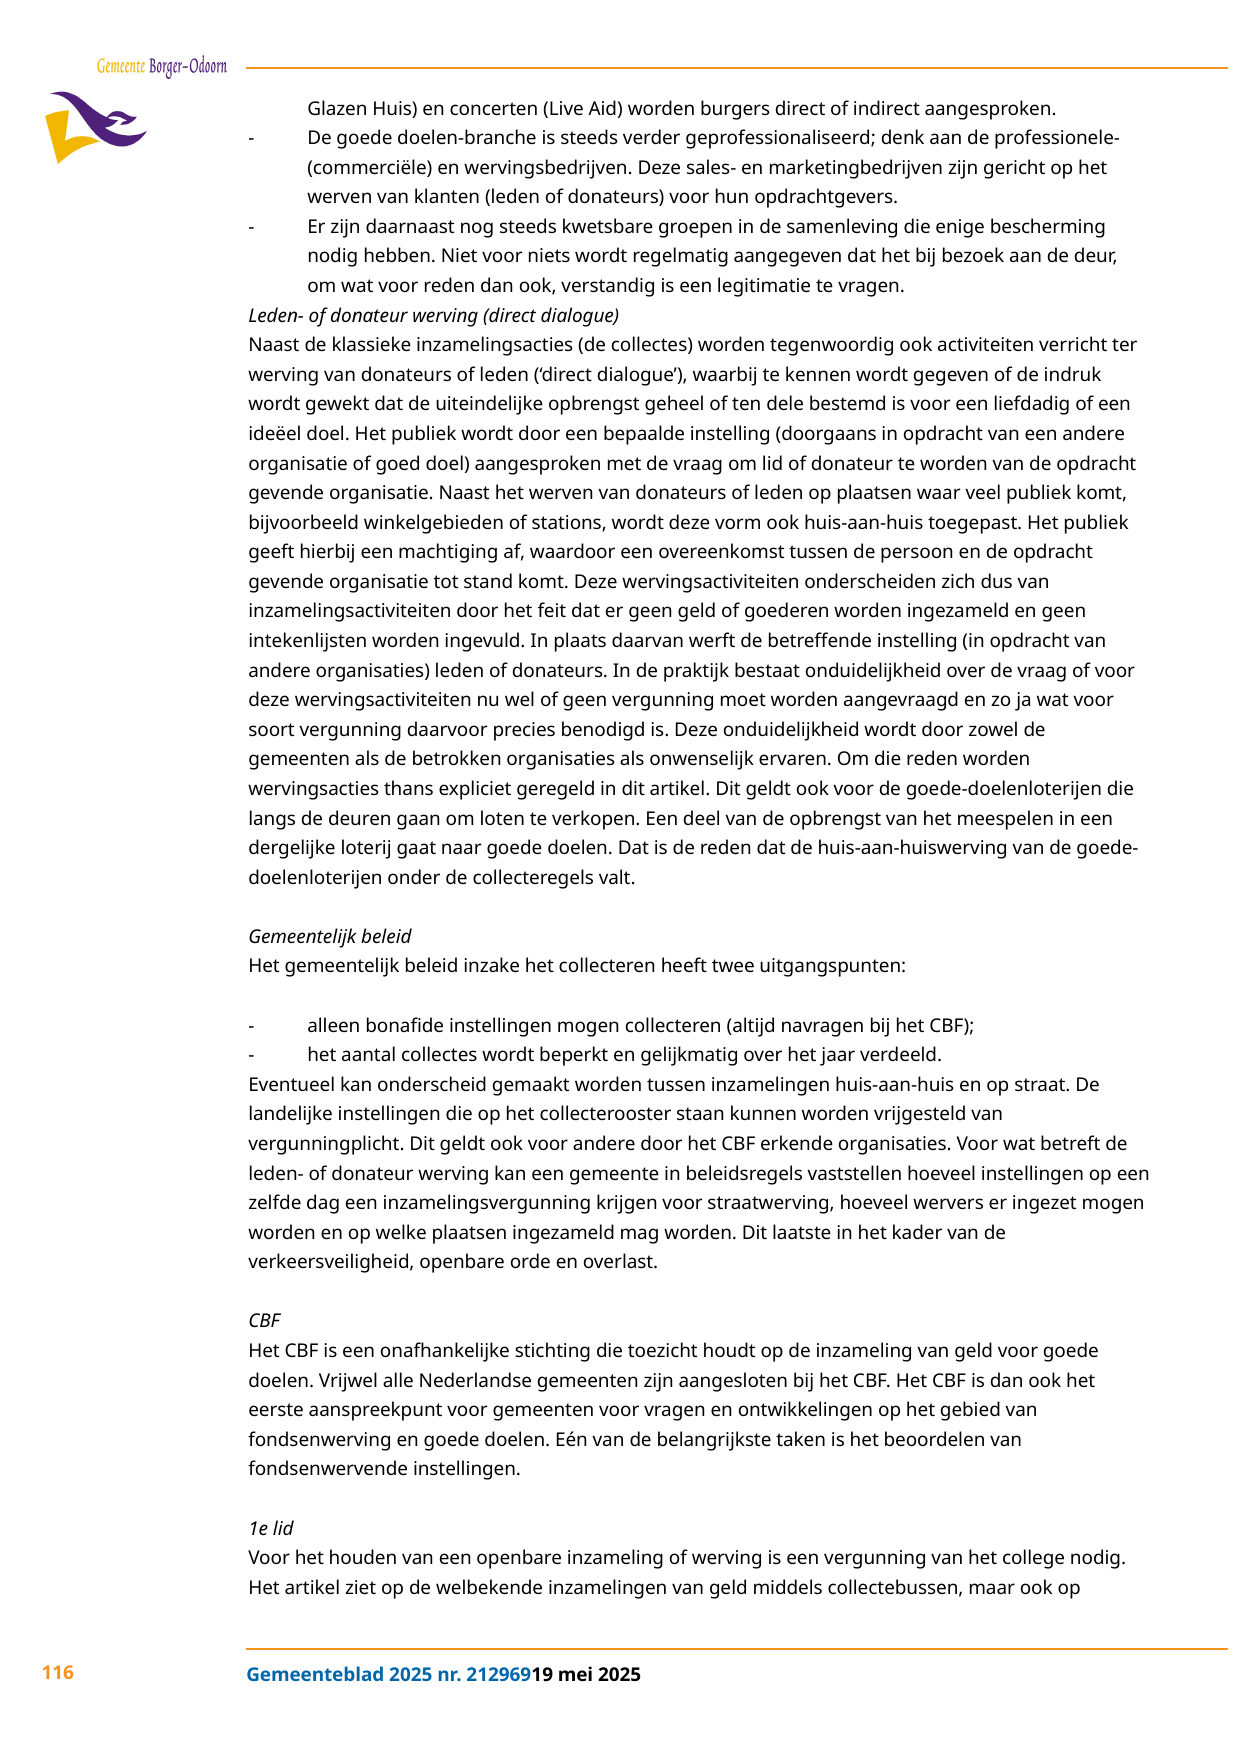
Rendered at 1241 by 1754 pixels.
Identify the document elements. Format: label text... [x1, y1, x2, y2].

text Het gemeentelijk beleid inzake het collecteren heeft twee uitgangspunten: [248, 953, 1152, 978]
text Gemeentelijk beleid [248, 923, 1152, 949]
picture [41, 47, 231, 172]
text CBF [248, 1308, 1152, 1333]
list het aantal collectes wordt beperkt en gelijkmatig over het jaar verdeeld. [248, 1041, 1152, 1067]
list Glazen Huis) en concerten (Live Aid) worden burgers direct of indirect aangesproken. [248, 95, 1152, 121]
list De goede doelen-branche is steeds verder geprofessionaliseerd; denk aan de professionele- (commerciële) en wervingsbedrijven. Deze sales- en marketingbedrijven zijn gericht op het werven van klanten (leden of donateurs) voor hun opdrachtgevers. [248, 124, 1152, 209]
text Het CBF is een onafhankelijke stichting die toezicht houdt op de inzameling van geld voor goede doelen. Vrijwel alle Nederlandse gemeenten zijn aangesloten bij het CBF. Het CBF is dan ook het eerste aanspreekpunt voor gemeenten voor vragen en ontwikkelingen op het gebied van fondsenwerving en goede doelen. Eén van de belangrijkste taken is het beoordelen van fondsenwervende instellingen. [248, 1337, 1152, 1481]
text Leden- of donateur werving (direct dialogue) [248, 302, 1152, 328]
text Voor het houden van een openbare inzameling of werving is een vergunning van het college nodig. Het artikel ziet op de welbekende inzamelingen van geld middels collectebussen, maar ook op [248, 1544, 1152, 1600]
text Naast de klassieke inzamelingsacties (de collectes) worden tegenwoordig ook activiteiten verricht ter werving van donateurs of leden (‘direct dialogue’), waarbij te kennen wordt gegeven of de indruk wordt gewekt dat de uiteindelijke opbrengst geheel of ten dele bestemd is voor een liefdadig of een ideëel doel. Het publiek wordt door een bepaalde instelling (doorgaans in opdracht van een andere organisatie of goed doel) aangesproken met de vraag om lid of donateur te worden van de opdracht gevende organisatie. Naast het werven van donateurs of leden op plaatsen waar veel publiek komt, bijvoorbeeld winkelgebieden of stations, wordt deze vorm ook huis-aan-huis toegepast. Het publiek geeft hierbij een machtiging af, waardoor een overeenkomst tussen de persoon en de opdracht gevende organisatie tot stand komt. Deze wervingsactiviteiten onderscheiden zich dus van inzamelingsactiviteiten door het feit dat er geen geld of goederen worden ingezameld en geen intekenlijsten worden ingevuld. In plaats daarvan werft de betreffende instelling (in opdracht van andere organisaties) leden of donateurs. In de praktijk bestaat onduidelijkheid over de vraag of voor deze wervingsactiviteiten nu wel of geen vergunning moet worden aangevraagd en zo ja wat voor soort vergunning daarvoor precies benodigd is. Deze onduidelijkheid wordt door zowel de gemeenten als de betrokken organisaties als onwenselijk ervaren. Om die reden worden wervingsacties thans expliciet geregeld in dit artikel. Dit geldt ook voor de goede-doelenloterijen die langs de deuren gaan om loten te verkopen. Een deel van de opbrengst van het meespelen in een dergelijke loterij gaat naar goede doelen. Dat is de reden dat de huis-aan-huiswerving van de goede-doelenloterijen onder de collecteregels valt. [248, 331, 1152, 890]
text 1e lid [248, 1515, 1152, 1541]
text Eventueel kan onderscheid gemaakt worden tussen inzamelingen huis-aan-huis en op straat. De landelijke instellingen die op het collecterooster staan kunnen worden vrijgesteld van vergunningplicht. Dit geldt ook voor andere door het CBF erkende organisaties. Voor wat betreft de leden- of donateur werving kan een gemeente in beleidsregels vaststellen hoeveel instellingen op een zelfde dag een inzamelingsvergunning krijgen voor straatwerving, hoeveel wervers er ingezet mogen worden en op welke plaatsen ingezameld mag worden. Dit laatste in het kader van de verkeersveiligheid, openbare orde en overlast. [248, 1071, 1152, 1274]
list Er zijn daarnaast nog steeds kwetsbare groepen in de samenleving die enige bescherming nodig hebben. Niet voor niets wordt regelmatig aangegeven dat het bij bezoek aan de deur, om wat voor reden dan ook, verstandig is een legitimatie te vragen. [248, 213, 1152, 298]
list alleen bonafide instellingen mogen collecteren (altijd navragen bij het CBF); [248, 1012, 1152, 1038]
